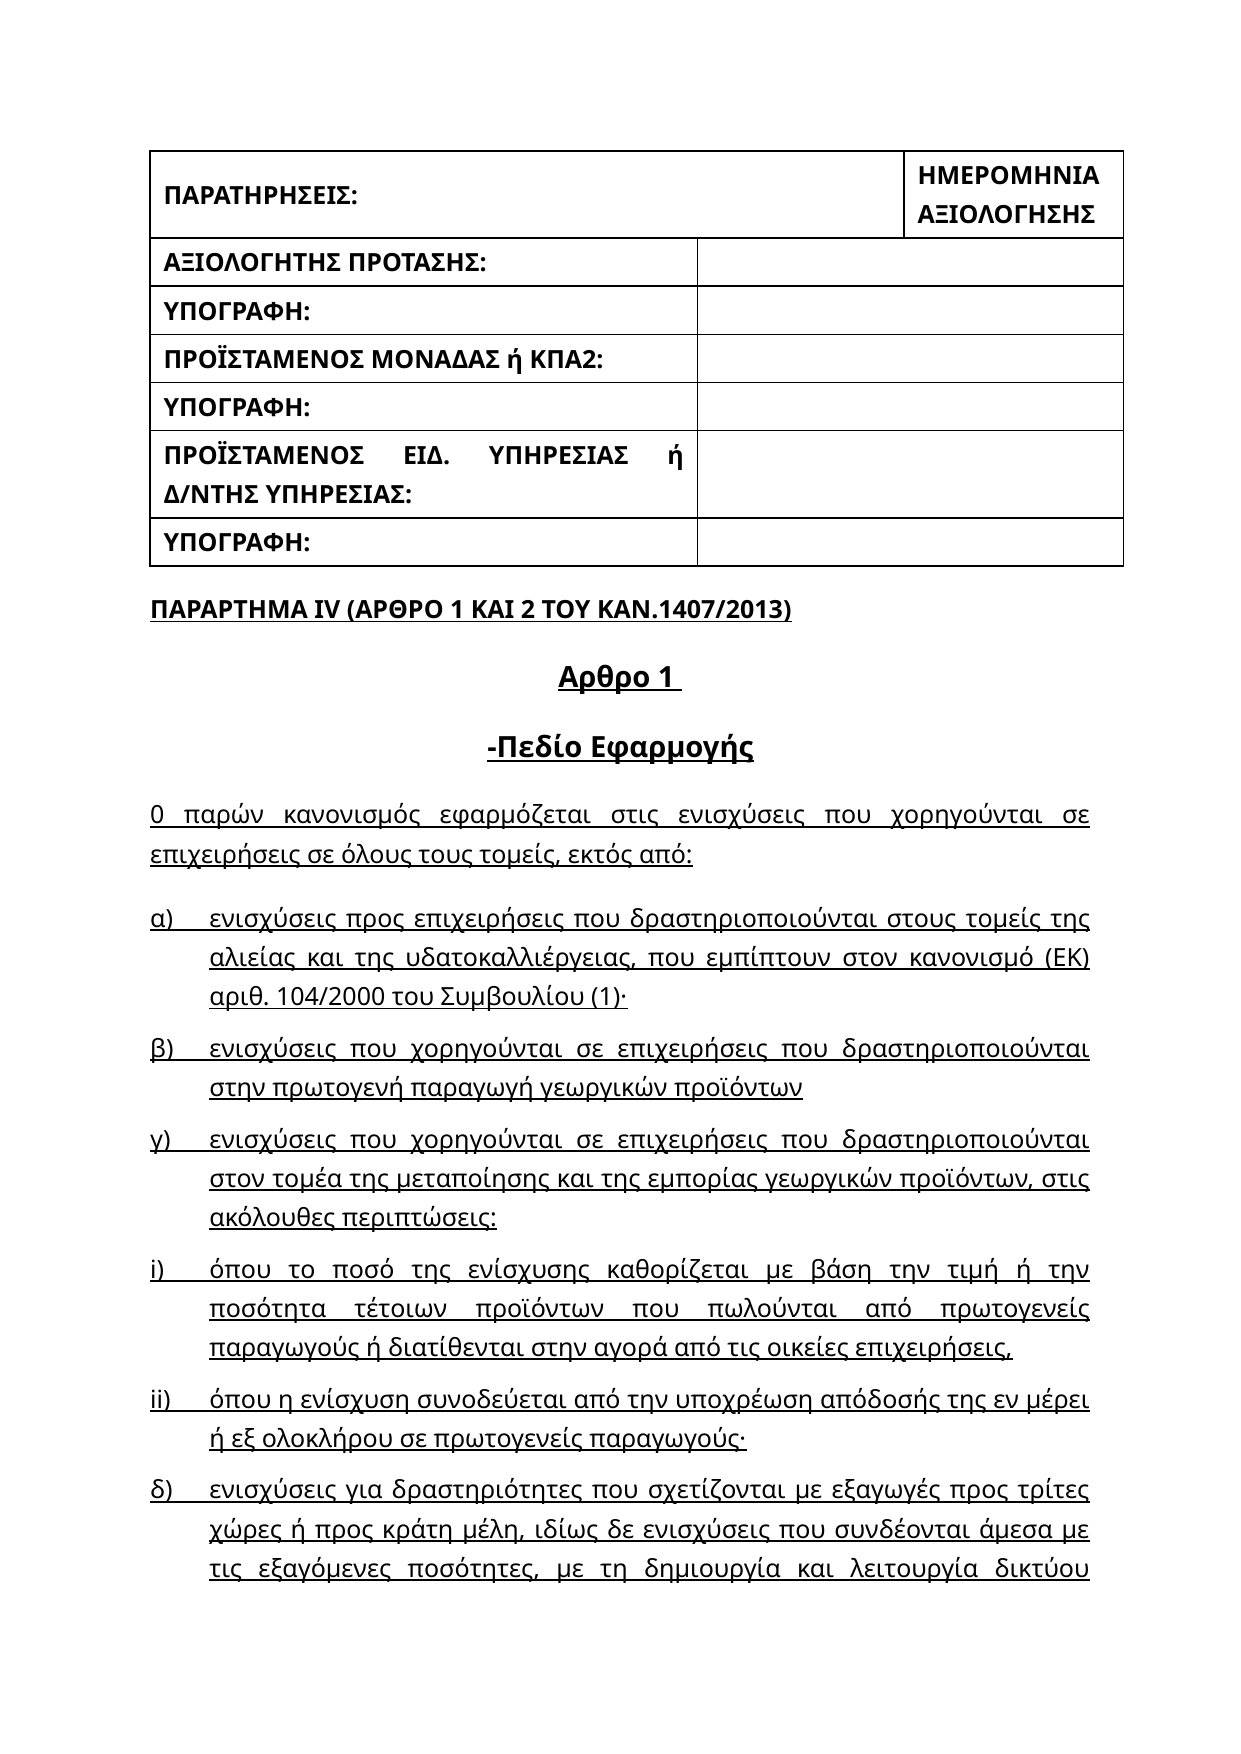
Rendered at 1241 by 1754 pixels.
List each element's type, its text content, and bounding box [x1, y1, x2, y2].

table_cell [698, 383, 1123, 430]
table_cell ΗΜΕΡΟΜΗΝΙΑ ΑΞΙΟΛΟΓΗΣΗΣ [905, 152, 1123, 237]
list γ) ενισχύσεις που χορηγούνται σε επιχειρήσεις που δραστηριοποιούνται [150, 1121, 1090, 1150]
list ποσότητα τέτοιων προϊόντων που πωλούνται από πρωτογενείς παραγωγούς ή διατίθενται στην αγορά από τις οικείες επιχειρήσεις, [150, 1282, 1090, 1364]
table_cell ΠΡΟΪΣΤΑΜΕΝΟΣ ΕΙΔ. ΥΠΗΡΕΣΙΑΣ ή Δ/ΝΤΗΣ ΥΠΗΡΕΣΙΑΣ: [151, 431, 697, 517]
table_cell [698, 519, 1123, 565]
list δ) ενισχύσεις για δραστηριότητες που σχετίζονται με εξαγωγές προς τρίτες [150, 1472, 1090, 1501]
subtitle Αρθρο 1 [150, 656, 1090, 696]
table_cell [698, 335, 1123, 382]
table_cell [698, 287, 1123, 333]
text ΠΑΡΑΡΤΗΜΑ IV (ΑΡΘΡΟ 1 ΚΑΙ 2 ΤΟΥ ΚΑΝ.1407/2013) [150, 592, 1090, 626]
text 0 παρών κανονισμός εφαρμόζεται στις ενισχύσεις που χορηγούνται σε [150, 797, 1090, 826]
table_cell [698, 239, 1123, 285]
list ii) όπου η ενίσχυση συνοδεύεται από την υποχρέωση απόδοσής της εν μέρει [150, 1381, 1090, 1410]
table_cell ΑΞΙΟΛΟΓΗΤΗΣ ΠΡΟΤΑΣΗΣ: [151, 239, 697, 285]
list στην πρωτογενή παραγωγή γεωργικών προϊόντων [150, 1061, 1090, 1104]
table_cell [698, 431, 1123, 517]
text επιχειρήσεις σε όλους τους τομείς, εκτός από: [150, 828, 1090, 870]
table_cell ΥΠΟΓΡΑΦΗ: [151, 383, 697, 430]
list β) ενισχύσεις που χορηγούνται σε επιχειρήσεις που δραστηριοποιούνται [150, 1031, 1090, 1059]
list στον τομέα της μεταποίησης και της εμπορίας γεωργικών προϊόντων, στις ακόλουθες περιπτώσεις: [150, 1152, 1090, 1234]
list χώρες ή προς κράτη μέλη, ιδίως δε ενισχύσεις που συνδέονται άμεσα με τις εξαγόμενες ποσότητες, με τη δημιουργία και λειτουργία δικτύου [150, 1503, 1090, 1584]
table_cell ΥΠΟΓΡΑΦΗ: [151, 519, 697, 565]
list ή εξ ολοκλήρου σε πρωτογενείς παραγωγούς· [150, 1412, 1090, 1454]
table_cell ΠΑΡΑΤΗΡΗΣΕΙΣ: [151, 152, 903, 237]
list α) ενισχύσεις προς επιχειρήσεις που δραστηριοποιούνται στους τομείς της [150, 901, 1090, 929]
table_cell ΠΡΟΪΣΤΑΜΕΝΟΣ ΜΟΝΑΔΑΣ ή ΚΠΑ2: [151, 335, 697, 382]
list αλιείας και της υδατοκαλλιέργειας, που εμπίπτουν στον κανονισμό (ΕΚ) αριθ. 104/2000 του Συμβουλίου (1)· [150, 931, 1090, 1013]
table_cell ΥΠΟΓΡΑΦΗ: [151, 287, 697, 333]
list i) όπου το ποσό της ενίσχυσης καθορίζεται με βάση την τιμή ή την [150, 1251, 1090, 1280]
subtitle -Πεδίο Εφαρμογής [150, 727, 1090, 766]
